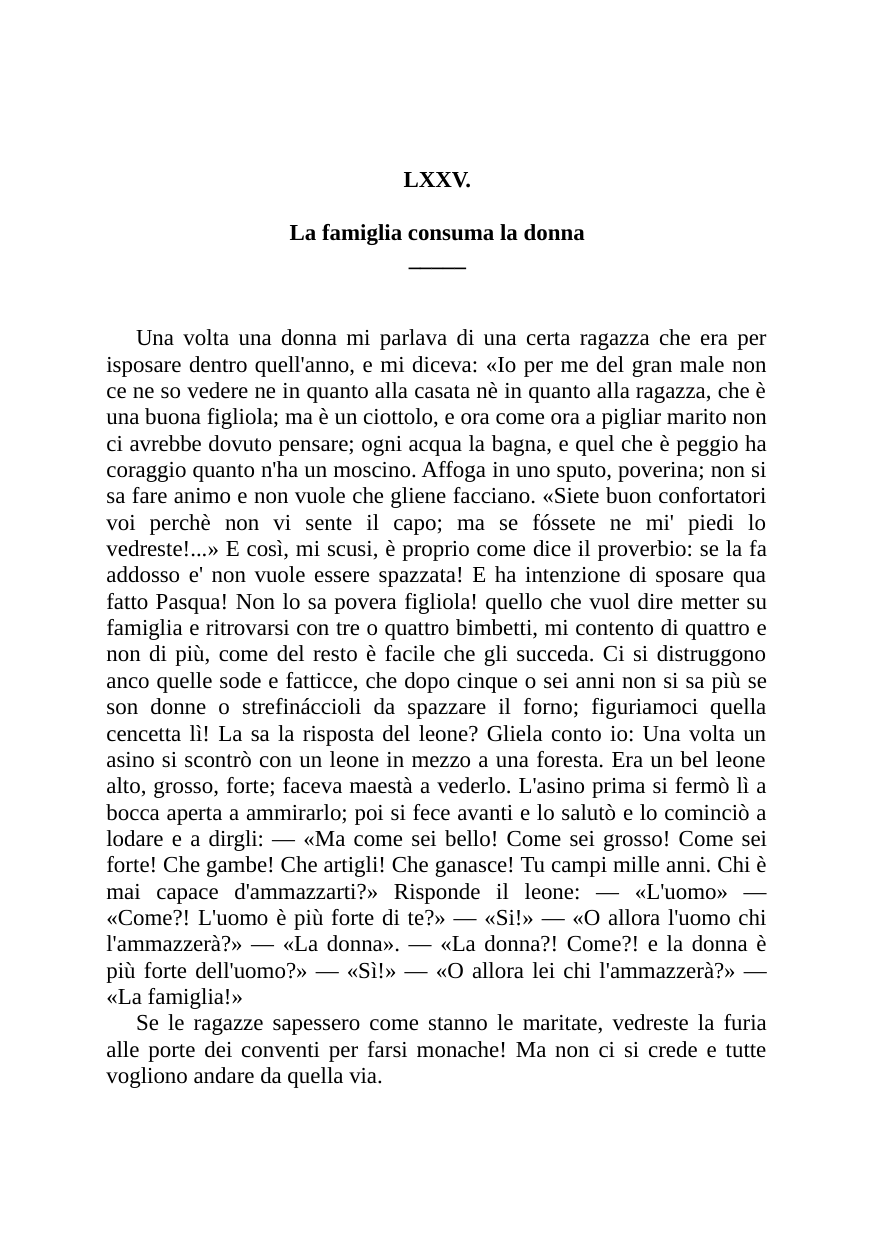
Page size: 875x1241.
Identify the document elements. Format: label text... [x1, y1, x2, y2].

text _____ [106, 245, 768, 272]
text Se le ragazze sapessero come stanno le maritate, vedreste la furia alle porte dei conventi per farsi monache! Ma non ci si crede e tutte vogliono andare da quella via. [106, 1009, 768, 1088]
text LXXV. [106, 166, 768, 192]
text La famiglia consuma la donna [106, 219, 768, 245]
text Una volta una donna mi parlava di una certa ragazza che era per isposare dentro quell'anno, e mi diceva: «Io per me del gran male non ce ne so vedere ne in quanto alla casata nè in quanto alla ragazza, che è una buona figliola; ma è un ciottolo, e ora come ora a pigliar marito non ci avrebbe dovuto pensare; ogni acqua la bagna, e quel che è peggio ha coraggio quanto n'ha un moscino. Affoga in uno sputo, poverina; non si sa fare animo e non vuole che gliene facciano. «Siete buon confortatori voi perchè non vi sente il capo; ma se fóssete ne mi' piedi lo vedreste!...» E così, mi scusi, è proprio come dice il proverbio: se la fa addosso e' non vuole essere spazzata! E ha intenzione di sposare qua fatto Pasqua! Non lo sa povera figliola! quello che vuol dire metter su famiglia e ritrovarsi con tre o quattro bimbetti, mi contento di quattro e non di più, come del resto è facile che gli succeda. Ci si distruggono anco quelle sode e fatticce, che dopo cinque o sei anni non si sa più se son donne o strefináccioli da spazzare il forno; figuriamoci quella cencetta lì! La sa la risposta del leone? Gliela conto io: Una volta un asino si scontrò con un leone in mezzo a una foresta. Era un bel leone alto, grosso, forte; faceva maestà a vederlo. L'asino prima si fermò lì a bocca aperta a ammirarlo; poi si fece avanti e lo salutò e lo cominciò a lodare e a dirgli: — «Ma come sei bello! Come sei grosso! Come sei forte! Che gambe! Che artigli! Che ganasce! Tu campi mille anni. Chi è mai capace d'ammazzarti?» Risponde il leone: — «L'uomo» — «Come?! L'uomo è più forte di te?» — «Si!» — «O allora l'uomo chi l'ammazzerà?» — «La donna». — «La donna?! Come?! e la donna è più forte dell'uomo?» — «Sì!» — «O allora lei chi l'ammazzerà?» — «La famiglia!» [106, 324, 768, 1009]
